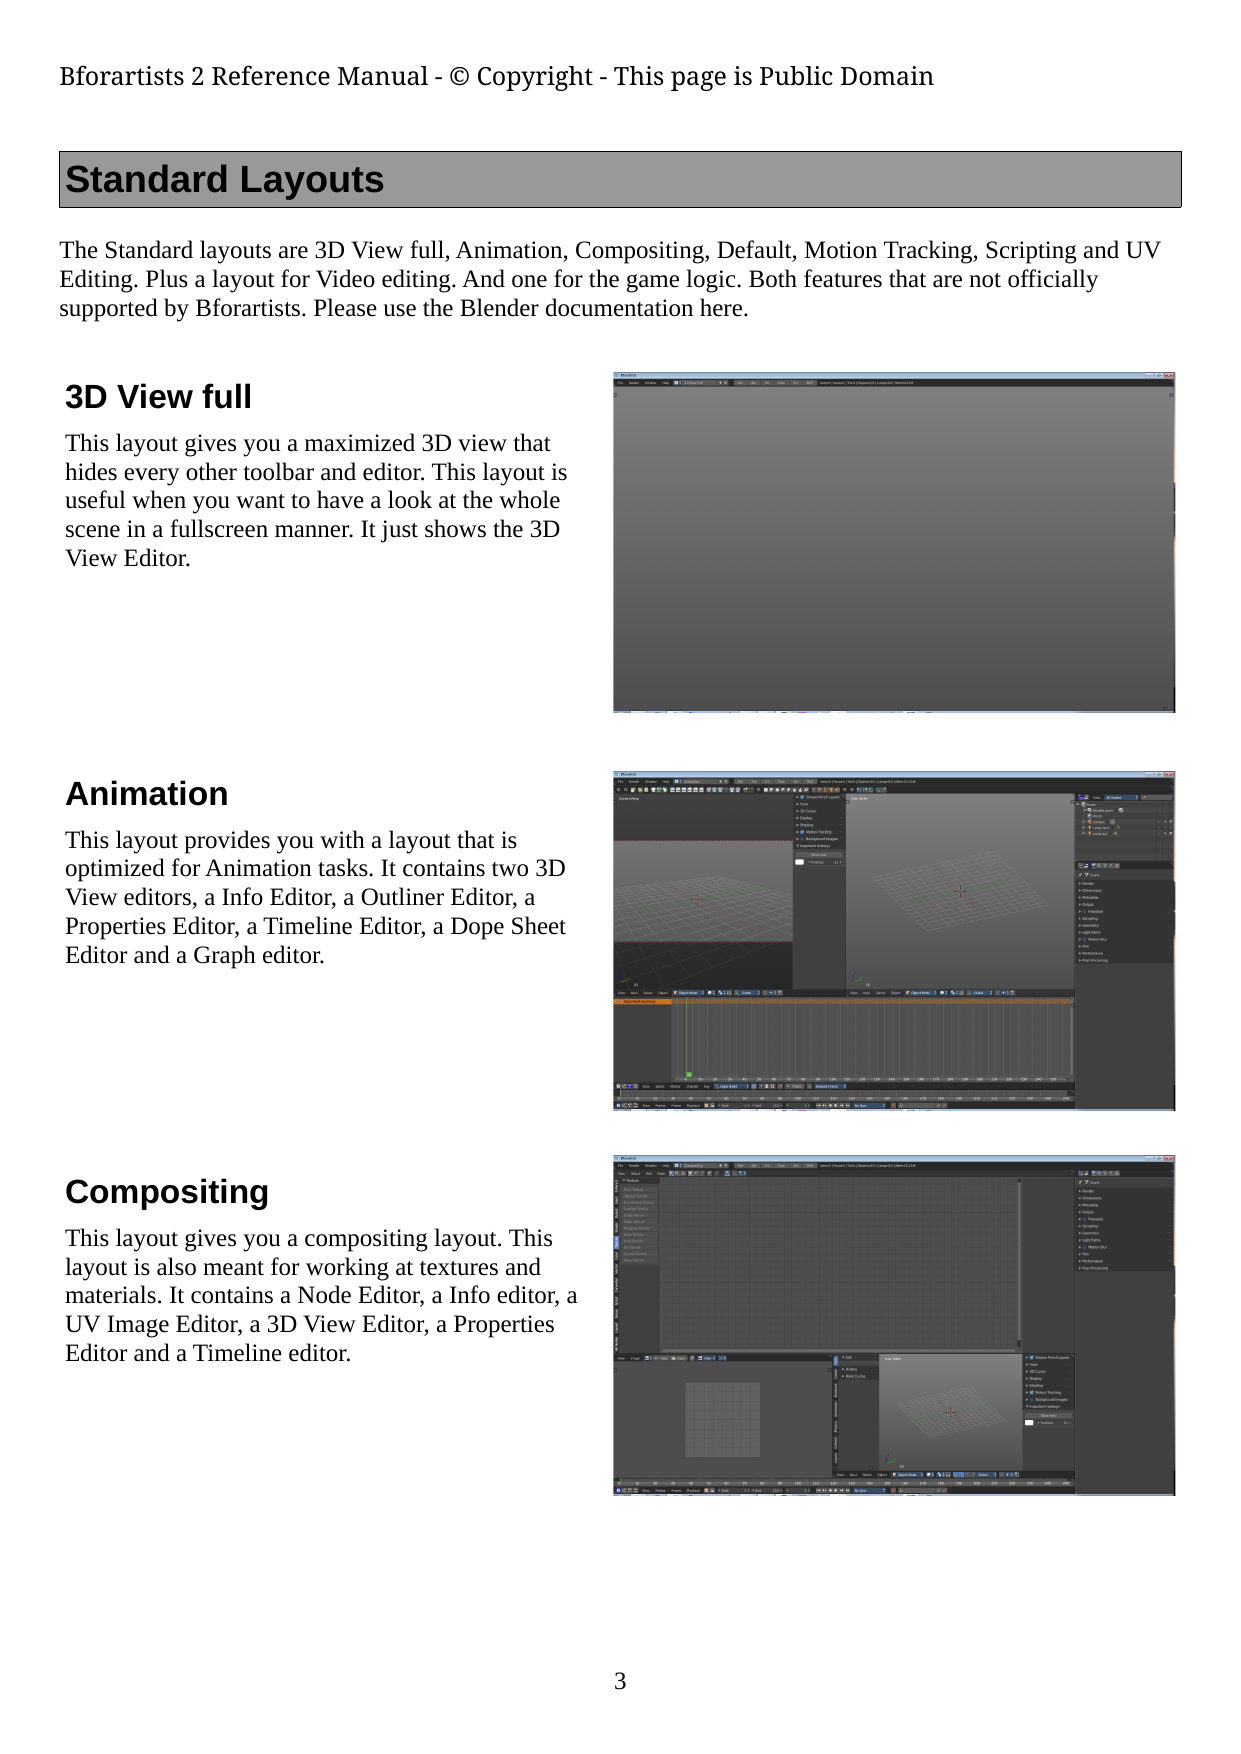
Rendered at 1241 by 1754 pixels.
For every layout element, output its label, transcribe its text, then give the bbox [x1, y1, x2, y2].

table_cell [590, 747, 1181, 1145]
text The Standard layouts are 3D View full, Animation, Compositing, Default, Motion Tracking, Scripting and UV Editing. Plus a layout for Video editing. And one for the game logic. Both features that are not officially supported by Bforartists. Please use the Blender documentation here. [59, 235, 1181, 322]
table_header 3D View full This layout gives you a maximized 3D view that hides every other toolbar and editor. This layout is useful when you want to have a look at the whole scene in a fullscreen manner. It just shows the 3D View Editor. [59, 350, 590, 747]
picture [613, 372, 1176, 713]
picture [613, 1155, 1176, 1496]
picture [613, 771, 1176, 1111]
table_header [590, 350, 1181, 747]
table_cell Animation This layout provides you with a layout that is optimized for Animation tasks. It contains two 3D View editors, a Info Editor, a Outliner Editor, a Properties Editor, a Timeline Editor, a Dope Sheet Editor and a Graph editor. [59, 747, 590, 1145]
table_cell [590, 1145, 1181, 1529]
table_cell Compositing This layout gives you a compositing layout. This layout is also meant for working at textures and materials. It contains a Node Editor, a Info editor, a UV Image Editor, a 3D View Editor, a Properties Editor and a Timeline editor. [59, 1145, 590, 1529]
table_header Standard Layouts [60, 152, 1181, 207]
